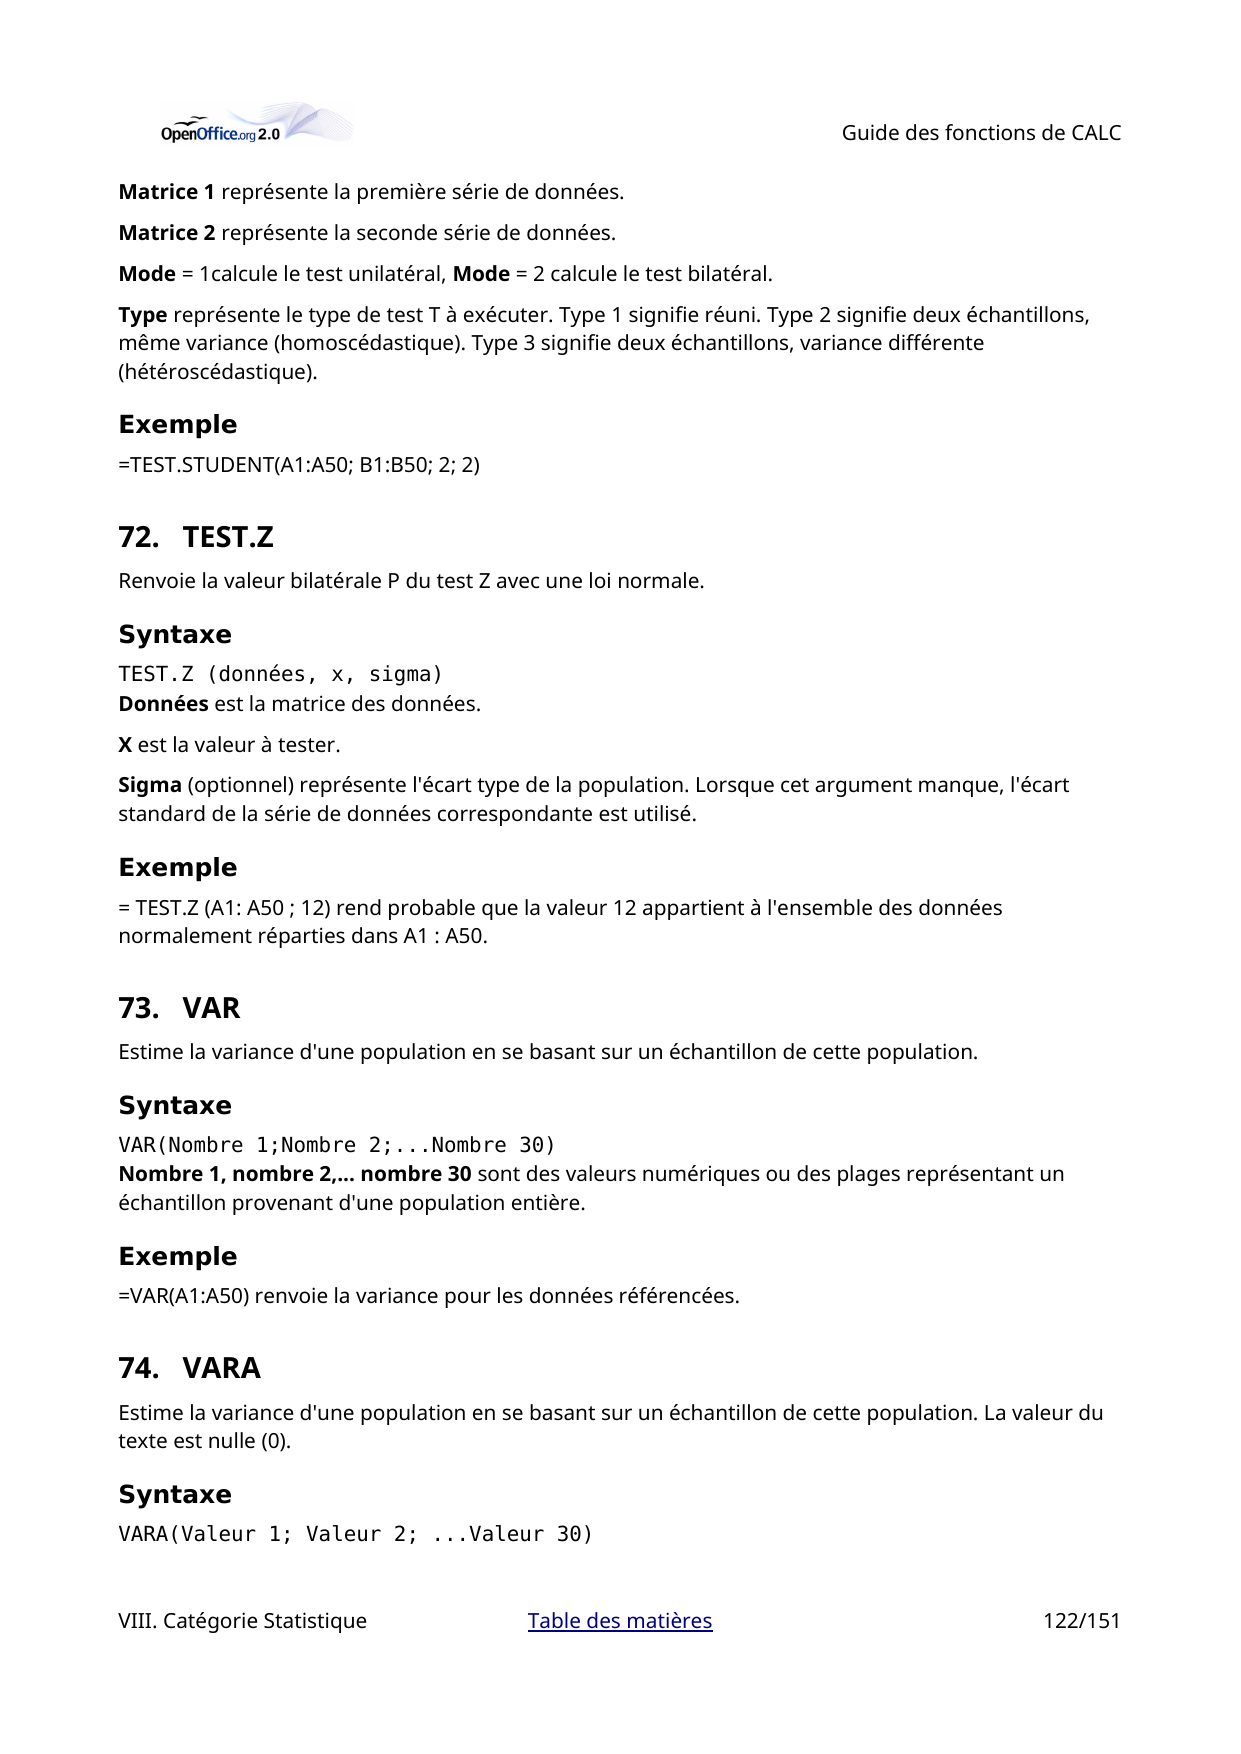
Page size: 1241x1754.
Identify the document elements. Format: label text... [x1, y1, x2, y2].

text VARA(Valeur 1; Valeur 2; ...Valeur 30) [118, 1522, 1122, 1546]
text =VAR(A1:A50) renvoie la variance pour les données référencées. [118, 1282, 1122, 1310]
text Matrice 1 représente la première série de données. [118, 177, 1122, 206]
text Type représente le type de test T à exécuter. Type 1 signifie réuni. Type 2 signifie deux échantillons, même variance (homoscédastique). Type 3 signifie deux échantillons, variance différente (hétéroscédastique). [118, 300, 1122, 385]
text = TEST.Z (A1: A50 ; 12) rend probable que la valeur 12 appartient à l'ensemble des données normalement réparties dans A1 : A50. [118, 893, 1122, 950]
subtitle Syntaxe [118, 621, 1122, 650]
subtitle Exemple [118, 853, 1122, 882]
subtitle TEST.Z [118, 516, 1122, 556]
text X est la valeur à tester. [118, 730, 1122, 758]
subtitle Exemple [118, 1242, 1122, 1271]
subtitle Syntaxe [118, 1480, 1122, 1509]
subtitle Exemple [118, 411, 1122, 440]
text Sigma (optionnel) représente l'écart type de la population. Lorsque cet argument manque, l'écart standard de la série de données correspondante est utilisé. [118, 771, 1122, 827]
text Nombre 1, nombre 2,... nombre 30 sont des valeurs numériques ou des plages représentant un échantillon provenant d'une population entière. [118, 1159, 1122, 1216]
text Estime la variance d'une population en se basant sur un échantillon de cette population. La valeur du texte est nulle (0). [118, 1398, 1122, 1454]
subtitle Syntaxe [118, 1091, 1122, 1120]
text Matrice 2 représente la seconde série de données. [118, 218, 1122, 246]
text Mode = 1calcule le test unilatéral, Mode = 2 calcule le test bilatéral. [118, 259, 1122, 287]
text Données est la matrice des données. [118, 689, 1122, 717]
text TEST.Z (données, x, sigma) [118, 662, 1122, 687]
text Renvoie la valeur bilatérale P du test Z avec une loi normale. [118, 567, 1122, 595]
text Estime la variance d'une population en se basant sur un échantillon de cette population. [118, 1037, 1122, 1066]
subtitle VARA [118, 1348, 1122, 1387]
text VAR(Nombre 1;Nombre 2;...Nombre 30) [118, 1133, 1122, 1157]
subtitle VAR [118, 987, 1122, 1027]
text =TEST.STUDENT(A1:A50; B1:B50; 2; 2) [118, 451, 1122, 479]
